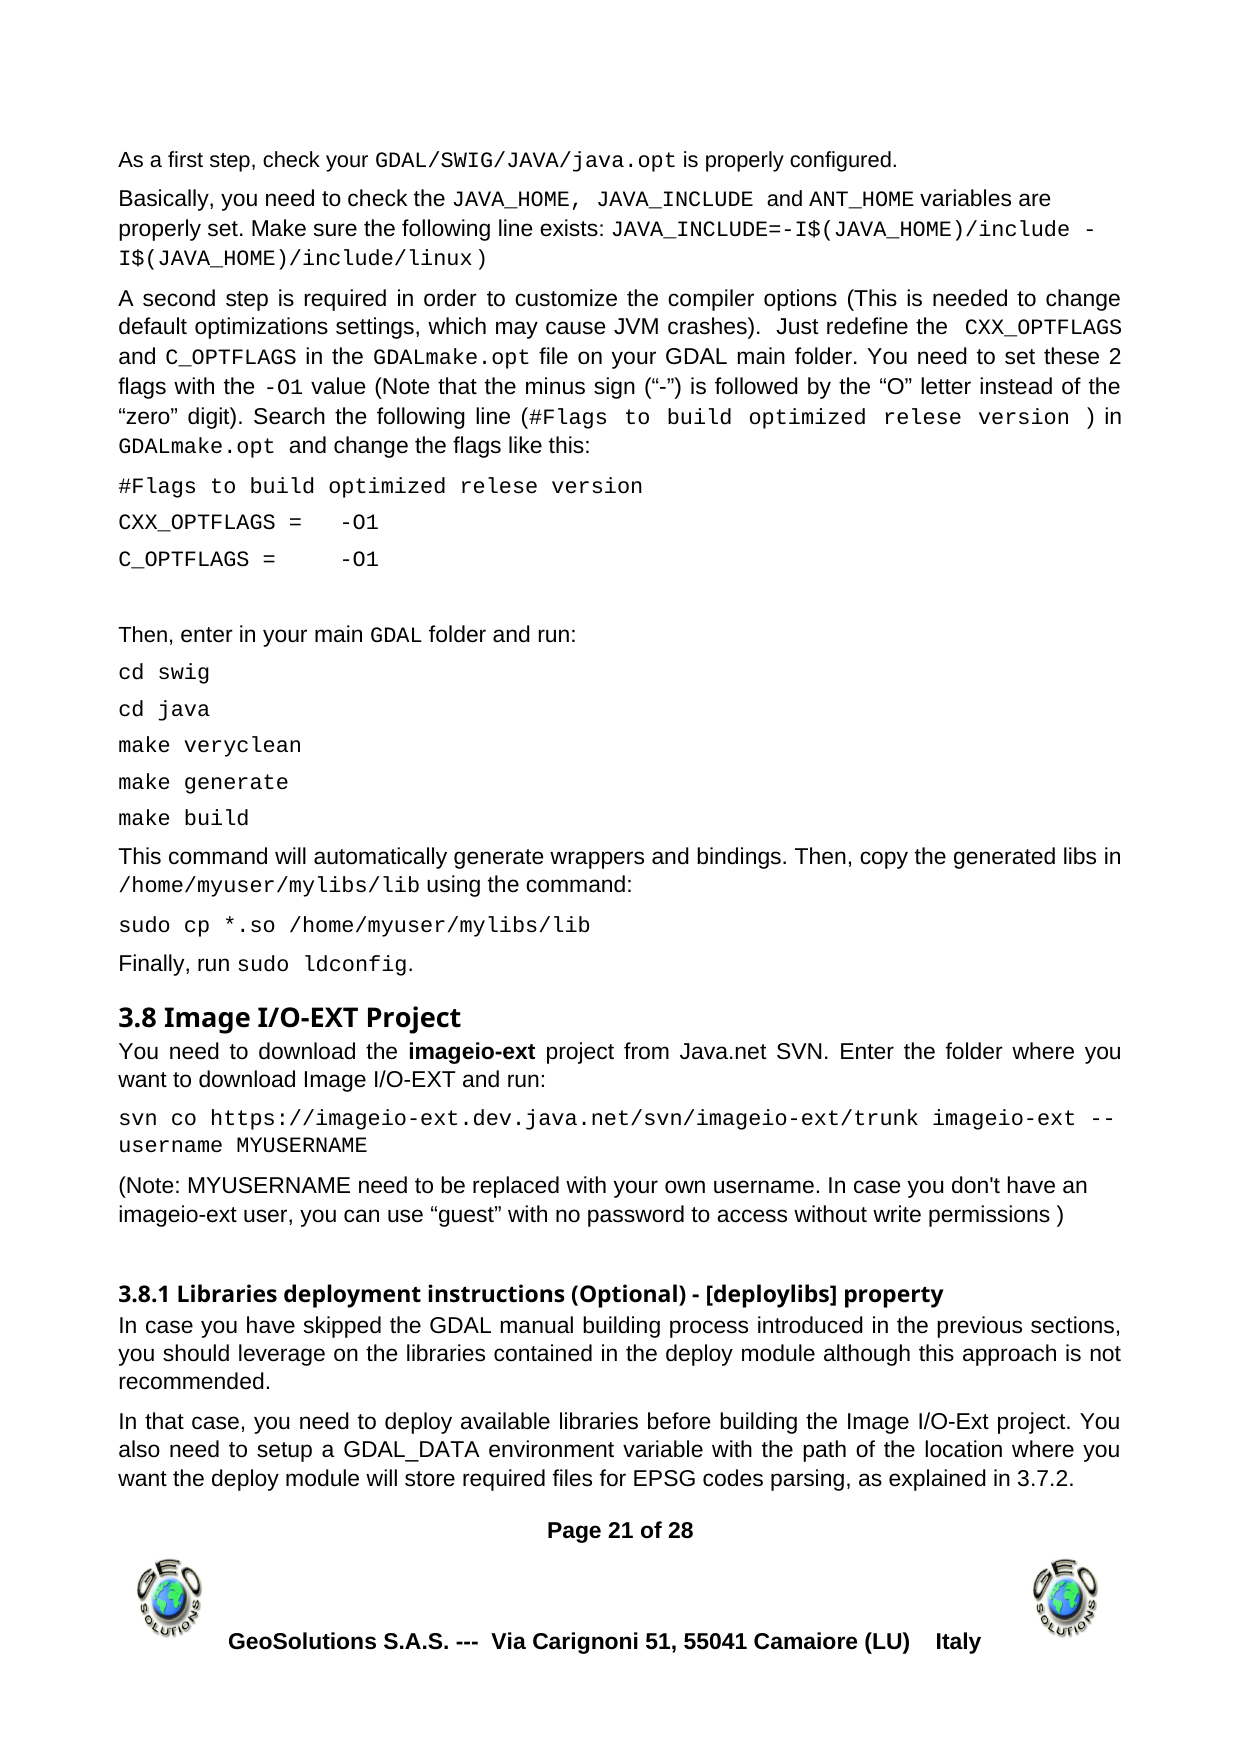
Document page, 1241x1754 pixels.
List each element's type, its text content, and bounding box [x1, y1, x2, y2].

text Finally, run sudo ldconfig. [118, 950, 1122, 978]
text This command will automatically generate wrappers and bindings. Then, copy the generated libs in /home/myuser/mylibs/lib using the command: [118, 844, 1122, 899]
picture [1030, 1552, 1101, 1641]
text svn co https://imageio-ext.dev.java.net/svn/imageio-ext/trunk imageio-ext --username MYUSERNAME [118, 1107, 1122, 1159]
subtitle Libraries deployment instructions (Optional) - [deploylibs] property [118, 1278, 1122, 1310]
text (Note: MYUSERNAME need to be replaced with your own username. In case you don't have an imageio-ext user, you can use “guest” with no password to access without write permissions ) [118, 1173, 1122, 1255]
text C_OPTFLAGS = -O1 [118, 548, 1122, 573]
text cd swig [118, 661, 1122, 686]
text #Flags to build optimized relese version [118, 475, 1122, 500]
text Basically, you need to check the JAVA_HOME, JAVA_INCLUDE and ANT_HOME variables are properly set. Make sure the following line exists: JAVA_INCLUDE=-I$(JAVA_HOME)/include -I$(JAVA_HOME)/include/linux ) [118, 186, 1122, 272]
text As a first step, check your GDAL/SWIG/JAVA/java.opt is properly configured. [118, 148, 1122, 174]
text In case you have skipped the GDAL manual building process introduced in the previous sections, you should leverage on the libraries contained in the deploy module although this approach is not recommended. [118, 1313, 1122, 1395]
text make veryclean [118, 734, 1122, 759]
text CXX_OPTFLAGS = -O1 [118, 512, 1122, 536]
text cd java [118, 698, 1122, 722]
text A second step is required in order to customize the compiler options (This is needed to change default optimizations settings, which may cause JVM crashes). Just redefine the CXX_OPTFLAGS and C_OPTFLAGS in the GDALmake.opt file on your GDAL main folder. You need to set these 2 flags with the -O1 value (Note that the minus sign (“-”) is followed by the “O” letter instead of the “zero” digit). Search the following line (#Flags to build optimized relese version ) in GDALmake.opt and change the flags like this: [118, 286, 1122, 461]
subtitle Image I/O-EXT Project [118, 998, 1122, 1035]
text In that case, you need to deploy available libraries before building the Image I/O-Ext project. You also need to setup a GDAL_DATA environment variable with the path of the location where you want the deploy module will store required files for EPSG codes parsing, as explained in 3.7.2. [118, 1409, 1122, 1491]
text Then, enter in your main GDAL folder and run: [118, 622, 1122, 649]
picture [134, 1552, 205, 1641]
text make build [118, 807, 1122, 832]
text make generate [118, 771, 1122, 796]
text You need to download the imageio-ext project from Java.net SVN. Enter the folder where you want to download Image I/O-EXT and run: [118, 1039, 1122, 1093]
text sudo cp *.so /home/myuser/mylibs/lib [118, 914, 1122, 939]
